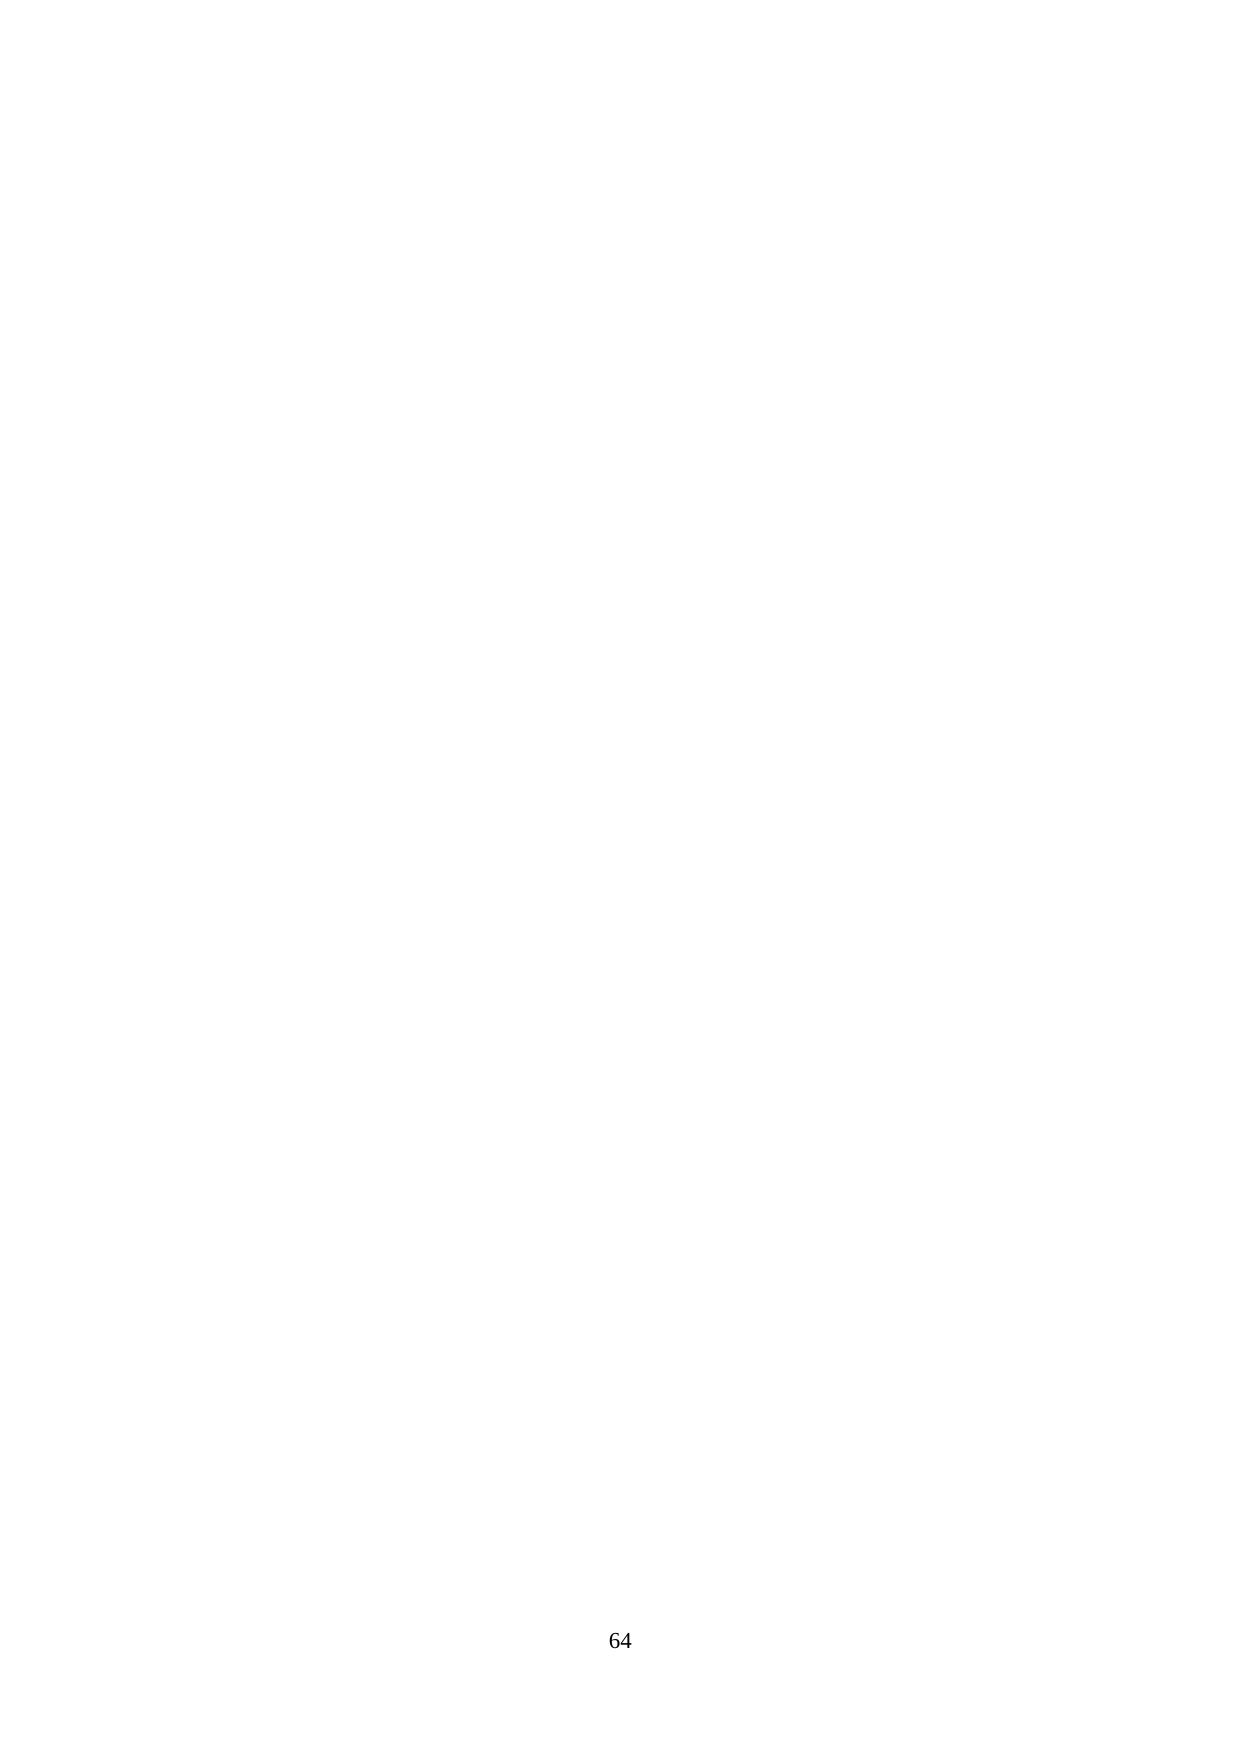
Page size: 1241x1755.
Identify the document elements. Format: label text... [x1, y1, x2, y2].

text 64 [609, 1628, 634, 1653]
